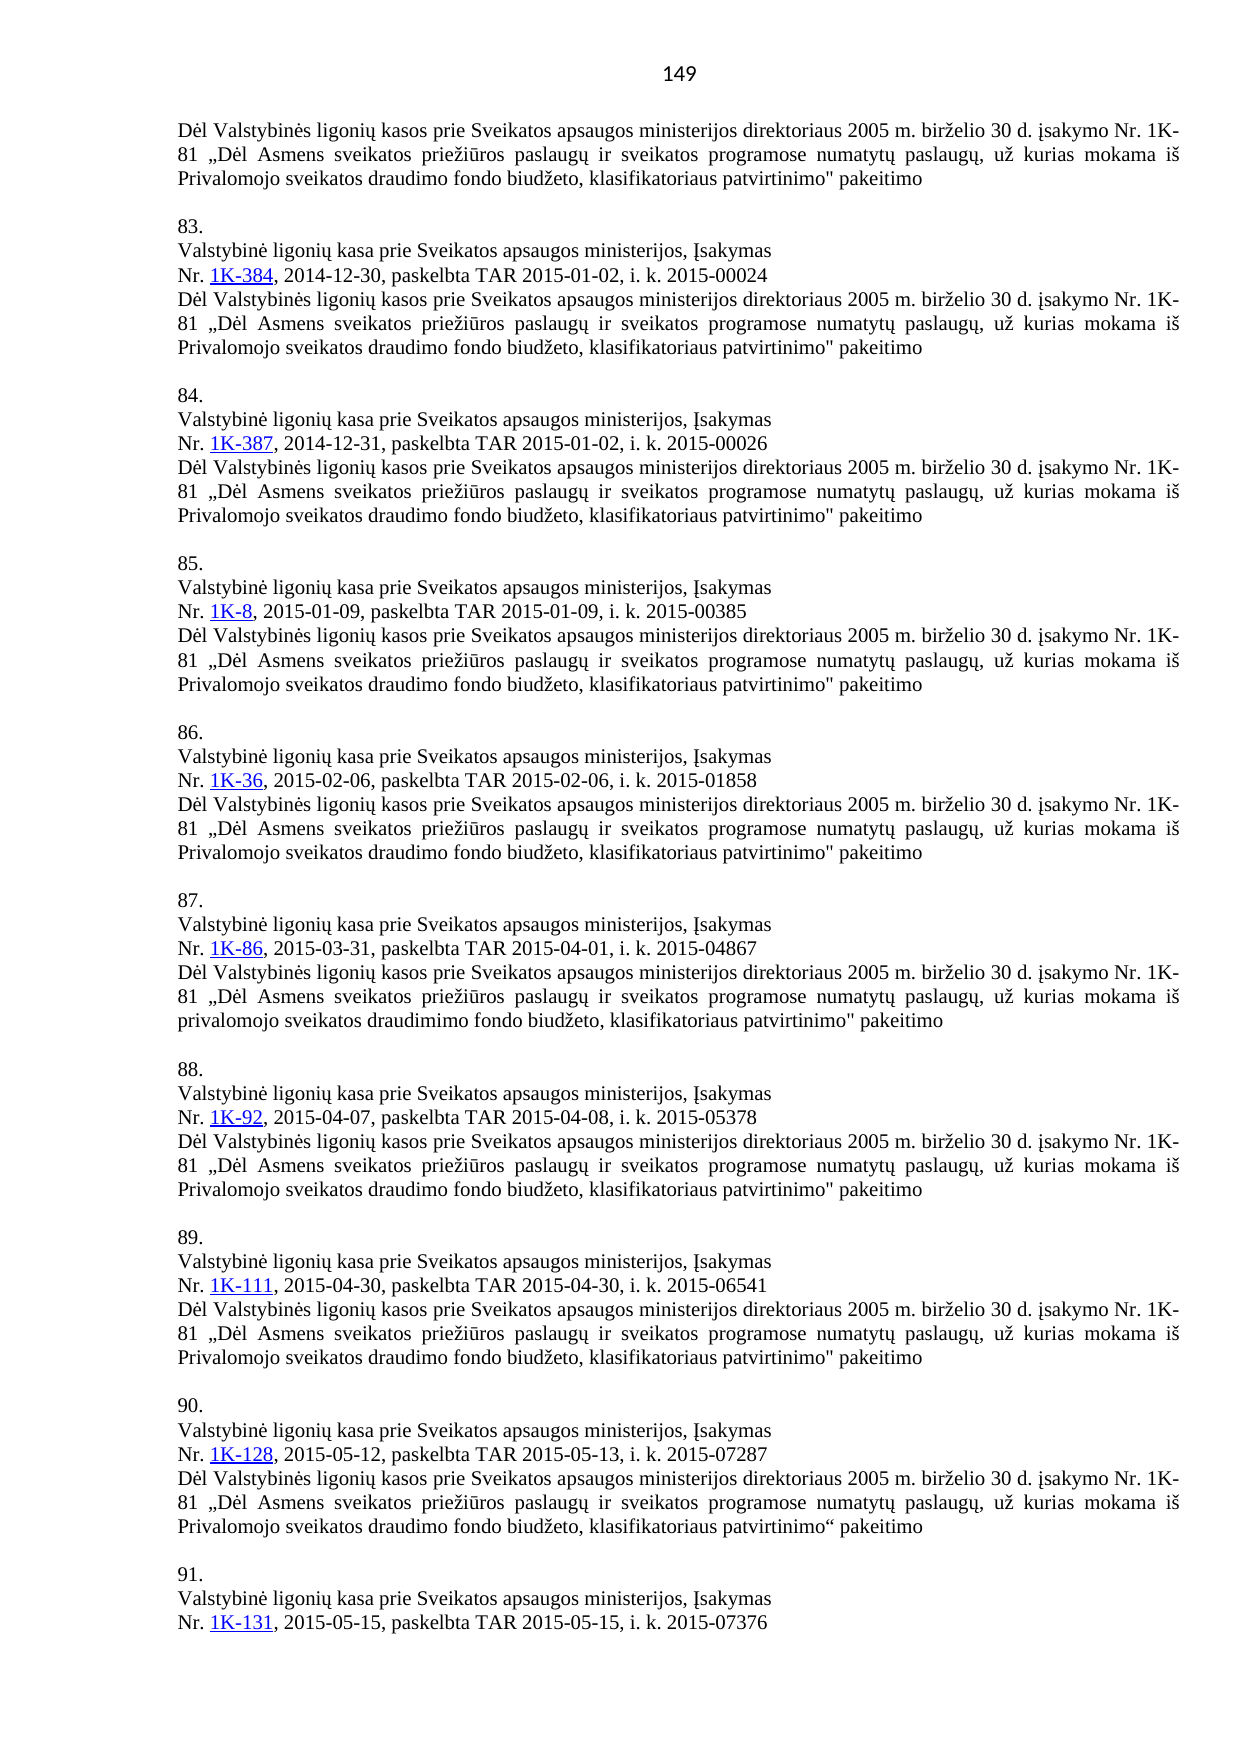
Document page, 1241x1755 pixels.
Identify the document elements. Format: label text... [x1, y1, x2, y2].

text Nr. 1K-111, 2015-04-30, paskelbta TAR 2015-04-30, i. k. 2015-06541 [177, 1273, 1181, 1297]
text Nr. 1K-131, 2015-05-15, paskelbta TAR 2015-05-15, i. k. 2015-07376 [177, 1610, 1181, 1634]
text 89. [177, 1225, 1181, 1249]
text Valstybinė ligonių kasa prie Sveikatos apsaugos ministerijos, Įsakymas [177, 1417, 1181, 1442]
text Nr. 1K-86, 2015-03-31, paskelbta TAR 2015-04-01, i. k. 2015-04867 [177, 936, 1181, 960]
text Valstybinė ligonių kasa prie Sveikatos apsaugos ministerijos, Įsakymas [177, 744, 1181, 768]
text 84. [177, 383, 1181, 407]
text Nr. 1K-128, 2015-05-12, paskelbta TAR 2015-05-13, i. k. 2015-07287 [177, 1442, 1181, 1466]
text Dėl Valstybinės ligonių kasos prie Sveikatos apsaugos ministerijos direktoriaus 2005 m. birželio 30 d. įsakymo Nr. 1K-81 „Dėl Asmens sveikatos priežiūros paslaugų ir sveikatos programose numatytų paslaugų, už kurias mokama iš Privalomojo sveikatos draudimo fondo biudžeto, klasifikatoriaus patvirtinimo" pakeitimo [177, 623, 1181, 696]
text 83. [177, 214, 1181, 238]
text Nr. 1K-384, 2014-12-30, paskelbta TAR 2015-01-02, i. k. 2015-00024 [177, 262, 1181, 287]
text Valstybinė ligonių kasa prie Sveikatos apsaugos ministerijos, Įsakymas [177, 1081, 1181, 1105]
text Dėl Valstybinės ligonių kasos prie Sveikatos apsaugos ministerijos direktoriaus 2005 m. birželio 30 d. įsakymo Nr. 1K-81 „Dėl Asmens sveikatos priežiūros paslaugų ir sveikatos programose numatytų paslaugų, už kurias mokama iš privalomojo sveikatos draudimimo fondo biudžeto, klasifikatoriaus patvirtinimo" pakeitimo [177, 960, 1181, 1032]
text Dėl Valstybinės ligonių kasos prie Sveikatos apsaugos ministerijos direktoriaus 2005 m. birželio 30 d. įsakymo Nr. 1K-81 „Dėl Asmens sveikatos priežiūros paslaugų ir sveikatos programose numatytų paslaugų, už kurias mokama iš Privalomojo sveikatos draudimo fondo biudžeto, klasifikatoriaus patvirtinimo" pakeitimo [177, 1129, 1181, 1201]
text 88. [177, 1057, 1181, 1081]
text Dėl Valstybinės ligonių kasos prie Sveikatos apsaugos ministerijos direktoriaus 2005 m. birželio 30 d. įsakymo Nr. 1K-81 „Dėl Asmens sveikatos priežiūros paslaugų ir sveikatos programose numatytų paslaugų, už kurias mokama iš Privalomojo sveikatos draudimo fondo biudžeto, klasifikatoriaus patvirtinimo" pakeitimo [177, 455, 1181, 527]
text Nr. 1K-36, 2015-02-06, paskelbta TAR 2015-02-06, i. k. 2015-01858 [177, 768, 1181, 792]
text 85. [177, 551, 1181, 575]
text 91. [177, 1562, 1181, 1586]
text Valstybinė ligonių kasa prie Sveikatos apsaugos ministerijos, Įsakymas [177, 407, 1181, 431]
text Dėl Valstybinės ligonių kasos prie Sveikatos apsaugos ministerijos direktoriaus 2005 m. birželio 30 d. įsakymo Nr. 1K-81 „Dėl Asmens sveikatos priežiūros paslaugų ir sveikatos programose numatytų paslaugų, už kurias mokama iš Privalomojo sveikatos draudimo fondo biudžeto, klasifikatoriaus patvirtinimo" pakeitimo [177, 287, 1181, 359]
text Valstybinė ligonių kasa prie Sveikatos apsaugos ministerijos, Įsakymas [177, 1249, 1181, 1273]
text 87. [177, 888, 1181, 912]
text Dėl Valstybinės ligonių kasos prie Sveikatos apsaugos ministerijos direktoriaus 2005 m. birželio 30 d. įsakymo Nr. 1K-81 „Dėl Asmens sveikatos priežiūros paslaugų ir sveikatos programose numatytų paslaugų, už kurias mokama iš Privalomojo sveikatos draudimo fondo biudžeto, klasifikatoriaus patvirtinimo“ pakeitimo [177, 1466, 1181, 1538]
text Dėl Valstybinės ligonių kasos prie Sveikatos apsaugos ministerijos direktoriaus 2005 m. birželio 30 d. įsakymo Nr. 1K-81 „Dėl Asmens sveikatos priežiūros paslaugų ir sveikatos programose numatytų paslaugų, už kurias mokama iš Privalomojo sveikatos draudimo fondo biudžeto, klasifikatoriaus patvirtinimo" pakeitimo [177, 1297, 1181, 1369]
text Valstybinė ligonių kasa prie Sveikatos apsaugos ministerijos, Įsakymas [177, 238, 1181, 262]
text 90. [177, 1393, 1181, 1417]
text 86. [177, 720, 1181, 744]
text Dėl Valstybinės ligonių kasos prie Sveikatos apsaugos ministerijos direktoriaus 2005 m. birželio 30 d. įsakymo Nr. 1K-81 „Dėl Asmens sveikatos priežiūros paslaugų ir sveikatos programose numatytų paslaugų, už kurias mokama iš Privalomojo sveikatos draudimo fondo biudžeto, klasifikatoriaus patvirtinimo" pakeitimo [177, 792, 1181, 864]
text Dėl Valstybinės ligonių kasos prie Sveikatos apsaugos ministerijos direktoriaus 2005 m. birželio 30 d. įsakymo Nr. 1K-81 „Dėl Asmens sveikatos priežiūros paslaugų ir sveikatos programose numatytų paslaugų, už kurias mokama iš Privalomojo sveikatos draudimo fondo biudžeto, klasifikatoriaus patvirtinimo" pakeitimo [177, 118, 1181, 190]
text Valstybinė ligonių kasa prie Sveikatos apsaugos ministerijos, Įsakymas [177, 1586, 1181, 1610]
text Nr. 1K-387, 2014-12-31, paskelbta TAR 2015-01-02, i. k. 2015-00026 [177, 431, 1181, 455]
text Valstybinė ligonių kasa prie Sveikatos apsaugos ministerijos, Įsakymas [177, 912, 1181, 936]
text Nr. 1K-92, 2015-04-07, paskelbta TAR 2015-04-08, i. k. 2015-05378 [177, 1105, 1181, 1129]
text Nr. 1K-8, 2015-01-09, paskelbta TAR 2015-01-09, i. k. 2015-00385 [177, 599, 1181, 623]
text Valstybinė ligonių kasa prie Sveikatos apsaugos ministerijos, Įsakymas [177, 575, 1181, 599]
